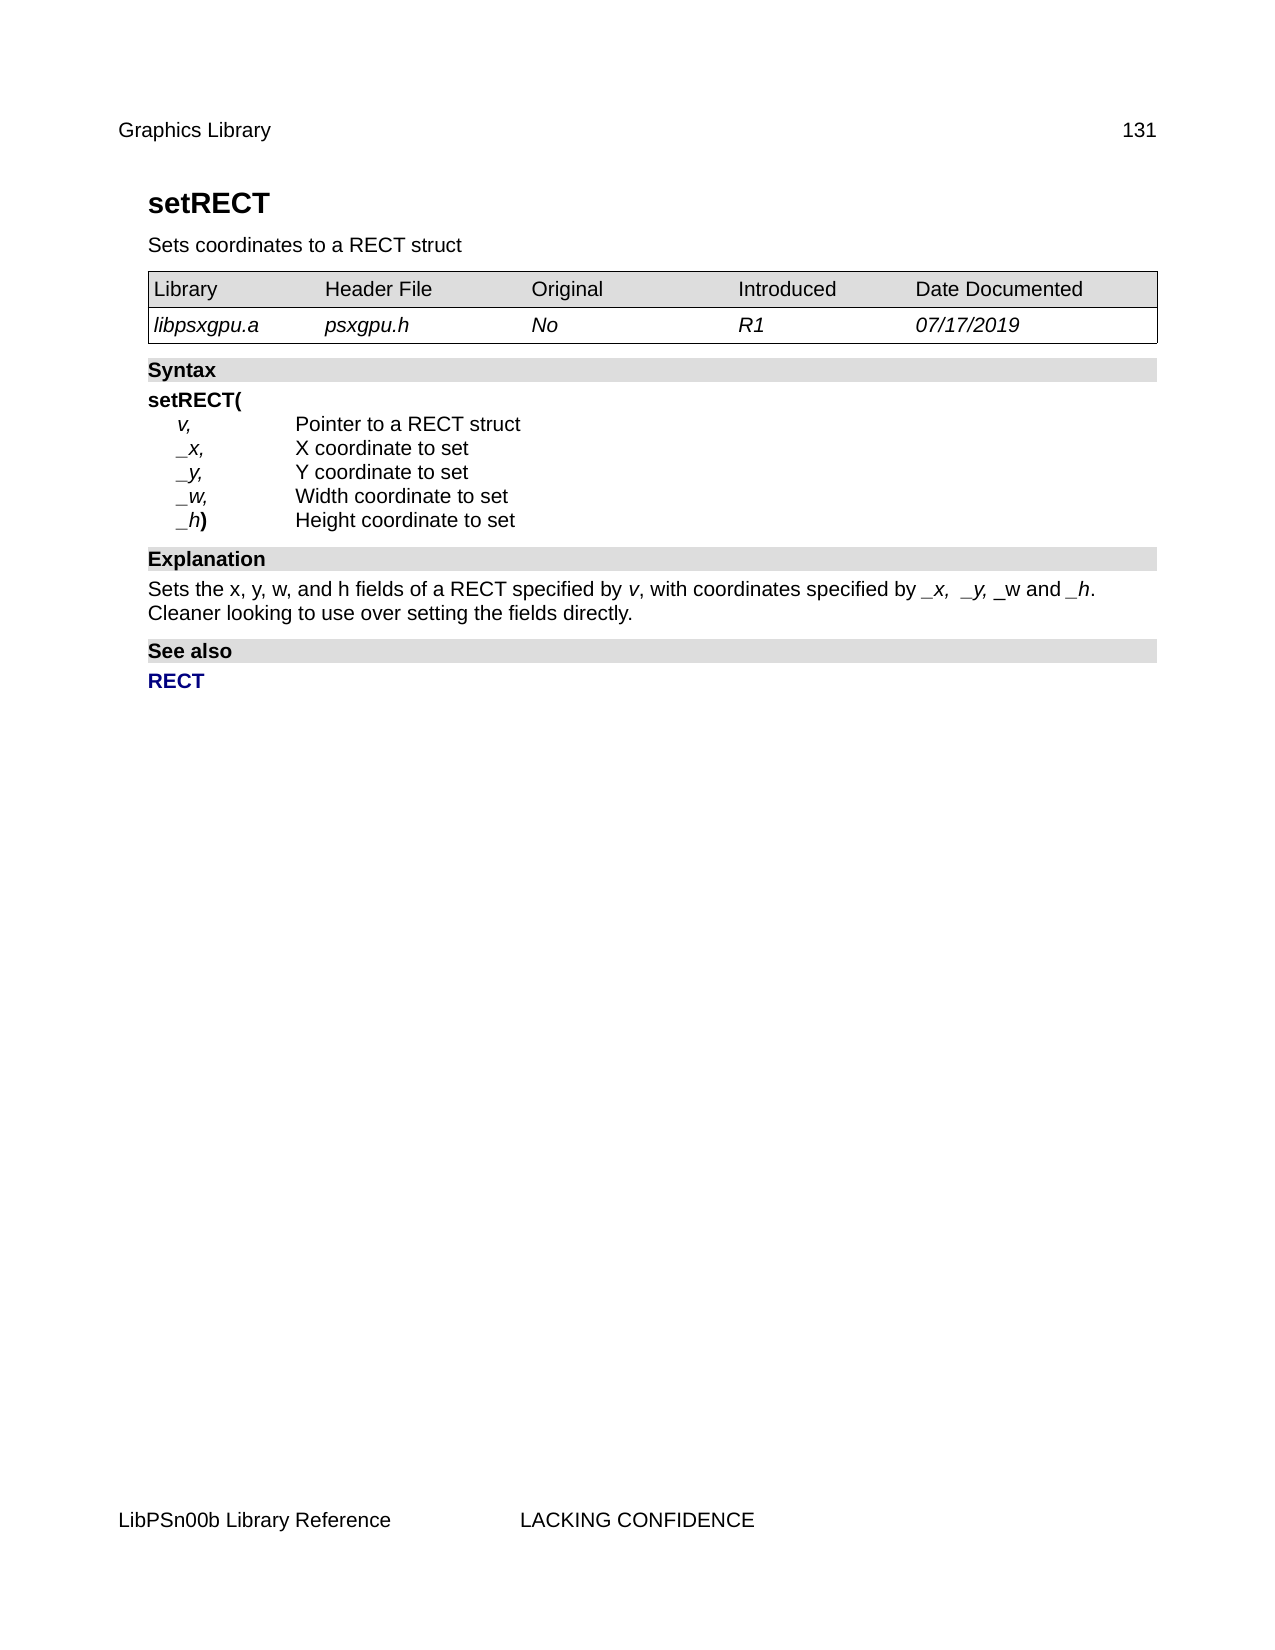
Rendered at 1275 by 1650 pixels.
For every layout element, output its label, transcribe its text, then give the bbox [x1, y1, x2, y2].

text _x, X coordinate to set [148, 436, 1157, 460]
text Sets the x, y, w, and h fields of a RECT specified by v, with coordinates specified by _x, _y, _w and _h. Cleaner looking to use over setting the fields directly. [148, 576, 1157, 624]
subtitle Explanation [148, 547, 1157, 571]
subtitle setRECT [148, 186, 1157, 220]
subtitle See also [148, 639, 1157, 663]
text _y, Y coordinate to set [148, 460, 1157, 484]
text Library Header File Original Introduced Date Documented [149, 272, 1157, 307]
text RECT [148, 669, 1157, 693]
text libpsxgpu.a psxgpu.h No R1 07/17/2019 [149, 308, 1157, 343]
subtitle Syntax [148, 358, 1157, 382]
text setRECT( [148, 388, 1157, 412]
text _h) Height coordinate to set [148, 508, 1157, 532]
text v, Pointer to a RECT struct [148, 412, 1157, 436]
text Sets coordinates to a RECT struct [148, 232, 1157, 256]
text _w, Width coordinate to set [148, 484, 1157, 508]
